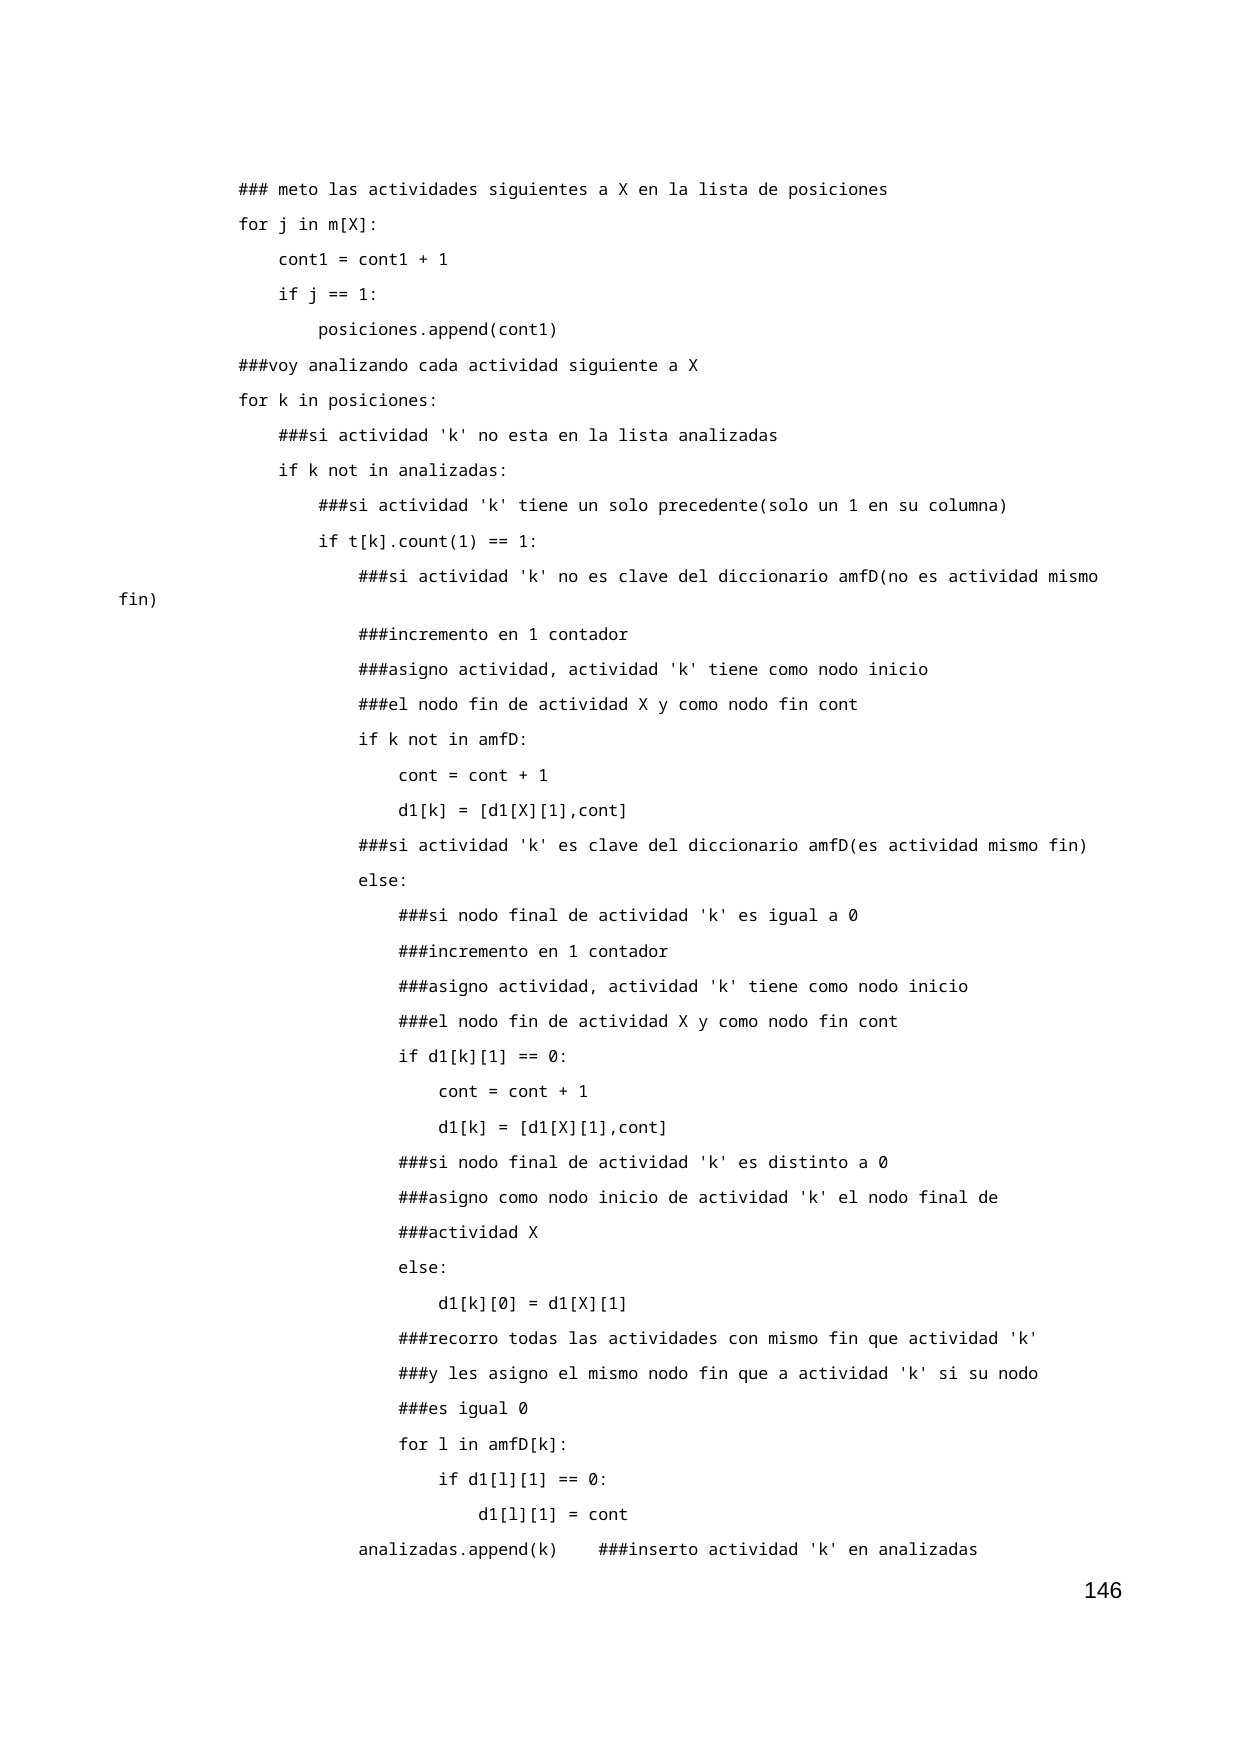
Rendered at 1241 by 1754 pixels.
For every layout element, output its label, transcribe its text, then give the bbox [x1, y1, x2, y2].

text ###incremento en 1 contador [118, 622, 1122, 645]
text cont1 = cont1 + 1 [118, 248, 1122, 270]
text ###si actividad 'k' no esta en la lista analizadas [118, 424, 1122, 446]
text for k in posiciones: [118, 388, 1122, 411]
text ###el nodo fin de actividad X y como nodo fin cont [118, 1010, 1122, 1032]
text analizadas.append(k) ###inserto actividad 'k' en analizadas [118, 1538, 1122, 1561]
text ###si nodo final de actividad 'k' es igual a 0 [118, 904, 1122, 927]
text if j == 1: [118, 283, 1122, 306]
text d1[k][0] = d1[X][1] [118, 1291, 1122, 1314]
text d1[l][1] = cont [118, 1503, 1122, 1525]
text d1[k] = [d1[X][1],cont] [118, 798, 1122, 821]
text for j in m[X]: [118, 212, 1122, 235]
text ###asigno actividad, actividad 'k' tiene como nodo inicio [118, 974, 1122, 997]
text cont = cont + 1 [118, 763, 1122, 786]
text ###actividad X [118, 1221, 1122, 1244]
text if t[k].count(1) == 1: [118, 529, 1122, 552]
text ###asigno actividad, actividad 'k' tiene como nodo inicio [118, 658, 1122, 680]
text ###es igual 0 [118, 1397, 1122, 1420]
text if d1[l][1] == 0: [118, 1467, 1122, 1490]
text for l in amfD[k]: [118, 1432, 1122, 1455]
text posiciones.append(cont1) [118, 318, 1122, 341]
text ###asigno como nodo inicio de actividad 'k' el nodo final de [118, 1186, 1122, 1208]
text ### meto las actividades siguientes a X en la lista de posiciones [118, 177, 1122, 200]
text ###recorro todas las actividades con mismo fin que actividad 'k' [118, 1327, 1122, 1349]
text ###si actividad 'k' no es clave del diccionario amfD(no es actividad mismo fin) [118, 564, 1122, 610]
text ###si actividad 'k' tiene un solo precedente(solo un 1 en su columna) [118, 494, 1122, 517]
text if k not in analizadas: [118, 459, 1122, 482]
text cont = cont + 1 [118, 1080, 1122, 1103]
text ###si actividad 'k' es clave del diccionario amfD(es actividad mismo fin) [118, 834, 1122, 856]
text if k not in amfD: [118, 728, 1122, 751]
text ###el nodo fin de actividad X y como nodo fin cont [118, 693, 1122, 716]
text if d1[k][1] == 0: [118, 1045, 1122, 1068]
text else: [118, 1256, 1122, 1279]
text else: [118, 869, 1122, 892]
text ###voy analizando cada actividad siguiente a X [118, 353, 1122, 376]
text ###y les asigno el mismo nodo fin que a actividad 'k' si su nodo [118, 1362, 1122, 1384]
text d1[k] = [d1[X][1],cont] [118, 1115, 1122, 1138]
text ###si nodo final de actividad 'k' es distinto a 0 [118, 1151, 1122, 1173]
text ###incremento en 1 contador [118, 939, 1122, 962]
